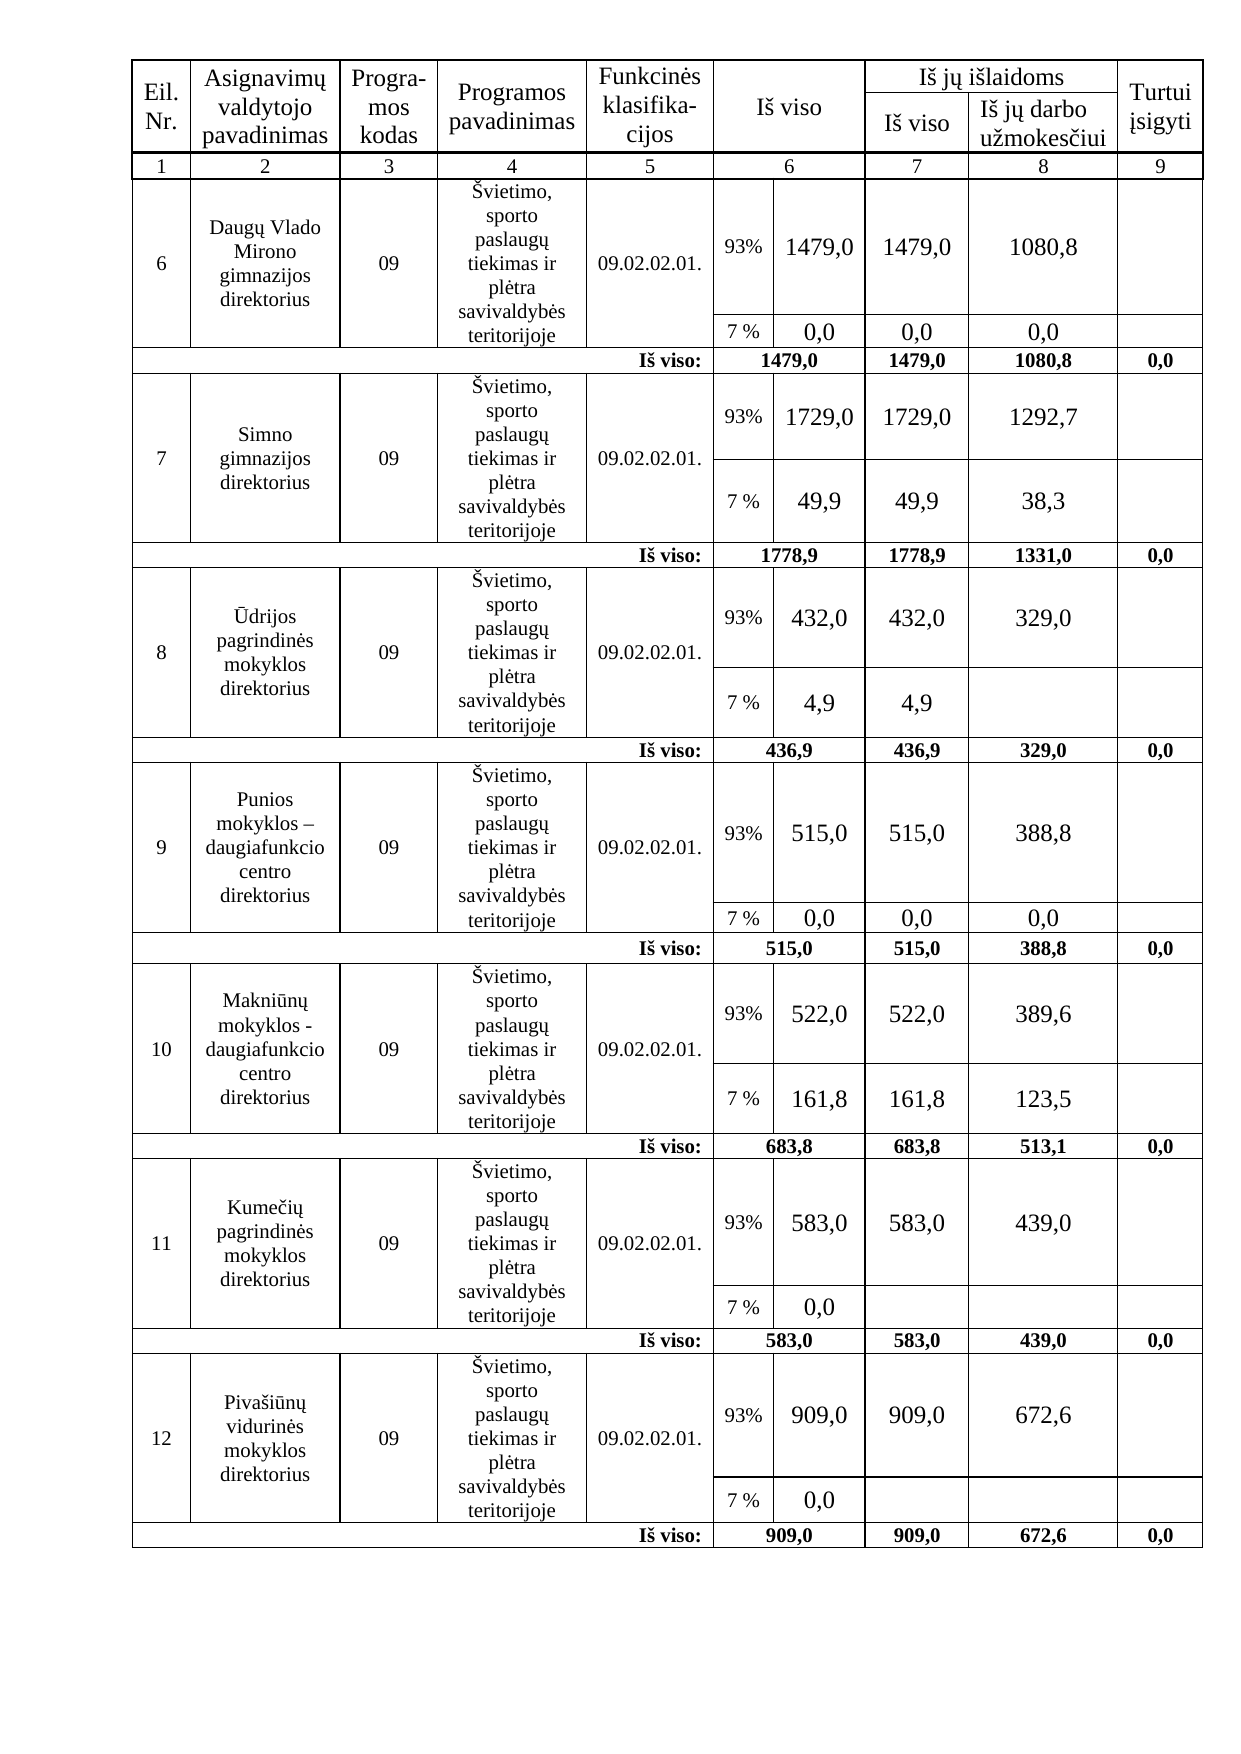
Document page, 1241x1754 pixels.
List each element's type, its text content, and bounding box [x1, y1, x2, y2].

table_cell 7 % [714, 1064, 773, 1133]
table_cell 1479,0 [866, 180, 968, 314]
table_cell 0,0 [1118, 738, 1202, 762]
table_cell 0,0 [774, 315, 864, 347]
table_cell Švietimo, sporto paslaugų tiekimas ir plėtra savivaldybės teritorijoje [438, 568, 586, 737]
table_cell 0,0 [1118, 348, 1202, 372]
table_cell Švietimo, sporto paslaugų tiekimas ir plėtra savivaldybės teritorijoje [438, 180, 586, 347]
table_cell 7 [133, 374, 190, 542]
table_cell 1080,8 [969, 180, 1117, 314]
table_cell 1331,0 [969, 543, 1117, 567]
table_cell 1778,9 [866, 543, 968, 567]
table_cell 09.02.02.01. [587, 180, 713, 347]
table_cell 7 % [714, 903, 773, 932]
table_cell 3 [341, 154, 437, 178]
table_cell 583,0 [866, 1159, 968, 1285]
table_cell 09 [341, 763, 437, 932]
table_cell 123,5 [969, 1064, 1117, 1133]
table_cell 0,0 [774, 1286, 864, 1327]
table_cell 515,0 [774, 763, 864, 902]
table_cell 909,0 [866, 1354, 968, 1476]
table_cell 7 % [714, 460, 773, 542]
table_cell 515,0 [866, 933, 968, 963]
table_cell 5 [587, 154, 713, 178]
table_cell 93% [714, 763, 773, 902]
table_cell 4 [438, 154, 586, 178]
table_cell Švietimo, sporto paslaugų tiekimas ir plėtra savivaldybės teritorijoje [438, 964, 586, 1133]
table_cell 93% [714, 180, 773, 314]
table_cell 11 [133, 1159, 190, 1327]
table_cell 10 [133, 964, 190, 1133]
table_cell 09 [341, 374, 437, 542]
table_header Funkcinės klasifika-cijos kodas [587, 61, 713, 151]
table_cell 439,0 [969, 1159, 1117, 1285]
table_header Eil. Nr. [133, 61, 190, 151]
table_cell [1118, 964, 1202, 1062]
table_header Progra-mos kodas [341, 61, 437, 151]
table_cell 93% [714, 1159, 773, 1285]
table_cell Iš viso: [133, 1134, 713, 1158]
table_cell Iš viso: [133, 1329, 713, 1352]
table_cell Švietimo, sporto paslaugų tiekimas ir plėtra savivaldybės teritorijoje [438, 1354, 586, 1522]
table_cell Švietimo, sporto paslaugų tiekimas ir plėtra savivaldybės teritorijoje [438, 763, 586, 932]
table_cell Punios mokyklos – daugiafunkcio centro direktorius [191, 763, 339, 932]
table_cell 161,8 [774, 1064, 864, 1133]
table_cell 7 [866, 154, 968, 178]
table_header Iš viso [714, 61, 864, 151]
table_cell 683,8 [866, 1134, 968, 1158]
table_cell Daugų Vlado Mirono gimnazijos direktorius [191, 180, 339, 347]
table_cell 672,6 [969, 1354, 1117, 1476]
table_cell [1118, 1354, 1202, 1476]
table_cell 2 [191, 154, 339, 178]
table_cell 1729,0 [774, 374, 864, 459]
table_cell 6 [714, 154, 864, 178]
table_cell 49,9 [774, 460, 864, 542]
table_cell 1479,0 [866, 348, 968, 372]
table_cell Iš viso: [133, 738, 713, 762]
table_cell 522,0 [866, 964, 968, 1062]
table_cell Švietimo, sporto paslaugų tiekimas ir plėtra savivaldybės teritorijoje [438, 374, 586, 542]
table_cell 8 [969, 154, 1117, 178]
table_header Asignavimų valdytojo pavadinimas [191, 61, 339, 151]
table_cell 583,0 [714, 1329, 864, 1352]
table_cell 49,9 [866, 460, 968, 542]
table_cell 0,0 [969, 903, 1117, 932]
table_cell Pivašiūnų vidurinės mokyklos direktorius [191, 1354, 339, 1522]
table_cell 909,0 [774, 1354, 864, 1476]
table_cell 0,0 [866, 903, 968, 932]
table_cell 1292,7 [969, 374, 1117, 459]
table_cell 432,0 [866, 568, 968, 667]
table_cell 0,0 [1118, 1134, 1202, 1158]
table_cell 389,6 [969, 964, 1117, 1062]
table_cell [1118, 668, 1202, 737]
table_cell 0,0 [1118, 543, 1202, 567]
table_cell 93% [714, 374, 773, 459]
table_cell 515,0 [866, 763, 968, 902]
table_cell [1118, 1286, 1202, 1327]
table_cell 09.02.02.01. [587, 374, 713, 542]
table_header Iš jų išlaidoms [866, 61, 1117, 92]
table_cell Iš viso: [133, 933, 713, 963]
table_cell Ūdrijos pagrindinės mokyklos direktorius [191, 568, 339, 737]
table_cell 7 % [714, 668, 773, 737]
table_cell 09.02.02.01. [587, 1159, 713, 1327]
table_cell 9 [1118, 154, 1202, 178]
table_cell Iš viso: [133, 543, 713, 567]
table_cell 09.02.02.01. [587, 1354, 713, 1522]
table_cell [969, 668, 1117, 737]
table_cell 672,6 [969, 1523, 1117, 1547]
table_cell 161,8 [866, 1064, 968, 1133]
table_cell 1729,0 [866, 374, 968, 459]
table_cell 0,0 [1118, 933, 1202, 963]
table_cell 09 [341, 568, 437, 737]
table_cell 0,0 [1118, 1523, 1202, 1547]
table_cell Švietimo, sporto paslaugų tiekimas ir plėtra savivaldybės teritorijoje [438, 1159, 586, 1327]
table_cell 522,0 [774, 964, 864, 1062]
table_cell 09.02.02.01. [587, 964, 713, 1133]
table_cell [1118, 568, 1202, 667]
table_cell Iš viso [866, 93, 968, 151]
table_header Turtui įsigyti [1118, 61, 1202, 151]
table_cell [1118, 763, 1202, 902]
table_cell [1118, 460, 1202, 542]
table_cell 0,0 [774, 903, 864, 932]
table_cell 8 [133, 568, 190, 737]
table_cell Iš viso: [133, 348, 713, 372]
table_cell [1118, 315, 1202, 347]
table_cell 12 [133, 1354, 190, 1522]
table_cell [866, 1286, 968, 1327]
table_cell 515,0 [714, 933, 864, 963]
table_cell 1479,0 [714, 348, 864, 372]
table_cell 4,9 [774, 668, 864, 737]
table_cell 683,8 [714, 1134, 864, 1158]
table_cell 0,0 [969, 315, 1117, 347]
table_cell 7 % [714, 1478, 773, 1522]
table_cell 09 [341, 1159, 437, 1327]
table_cell 388,8 [969, 763, 1117, 902]
table_cell 1778,9 [714, 543, 864, 567]
table_cell 09 [341, 964, 437, 1133]
table_cell 09.02.02.01. [587, 568, 713, 737]
table_cell 93% [714, 1354, 773, 1476]
table_cell Iš viso: [133, 1523, 713, 1547]
table_cell Kumečių pagrindinės mokyklos direktorius [191, 1159, 339, 1327]
table_cell 0,0 [866, 315, 968, 347]
table_cell 388,8 [969, 933, 1117, 963]
table_cell [1118, 1478, 1202, 1522]
table_cell 9 [133, 763, 190, 932]
table_cell 909,0 [714, 1523, 864, 1547]
table_cell 38,3 [969, 460, 1117, 542]
table_cell [1118, 374, 1202, 459]
table_cell [1118, 1159, 1202, 1285]
table_cell 7 % [714, 315, 773, 347]
table_cell 329,0 [969, 738, 1117, 762]
table_cell 1080,8 [969, 348, 1117, 372]
table_cell 0,0 [774, 1478, 864, 1522]
table_cell 513,1 [969, 1134, 1117, 1158]
table_cell Simno gimnazijos direktorius [191, 374, 339, 542]
table_cell Makniūnų mokyklos - daugiafunkcio centro direktorius [191, 964, 339, 1133]
table_cell 93% [714, 568, 773, 667]
table_cell 909,0 [866, 1523, 968, 1547]
table_cell 1 [133, 154, 190, 178]
table_cell 432,0 [774, 568, 864, 667]
table_cell 439,0 [969, 1329, 1117, 1352]
table_cell 09.02.02.01. [587, 763, 713, 932]
table_cell Iš jų darbo užmokesčiui [969, 93, 1117, 151]
table_cell 329,0 [969, 568, 1117, 667]
table_cell 93% [714, 964, 773, 1062]
table_header Programos pavadinimas [438, 61, 586, 151]
table_cell 436,9 [714, 738, 864, 762]
table_cell 1479,0 [774, 180, 864, 314]
table_cell [1118, 180, 1202, 314]
table_cell 7 % [714, 1286, 773, 1327]
table_cell 6 [133, 180, 190, 347]
table_cell [969, 1478, 1117, 1522]
table_cell [866, 1478, 968, 1522]
table_cell [969, 1286, 1117, 1327]
table_cell 09 [341, 1354, 437, 1522]
table_cell 4,9 [866, 668, 968, 737]
table_cell 583,0 [866, 1329, 968, 1352]
table_cell 583,0 [774, 1159, 864, 1285]
table_cell [1118, 1064, 1202, 1133]
table_cell 09 [341, 180, 437, 347]
table_cell [1118, 903, 1202, 932]
table_cell 0,0 [1118, 1329, 1202, 1352]
table_cell 436,9 [866, 738, 968, 762]
